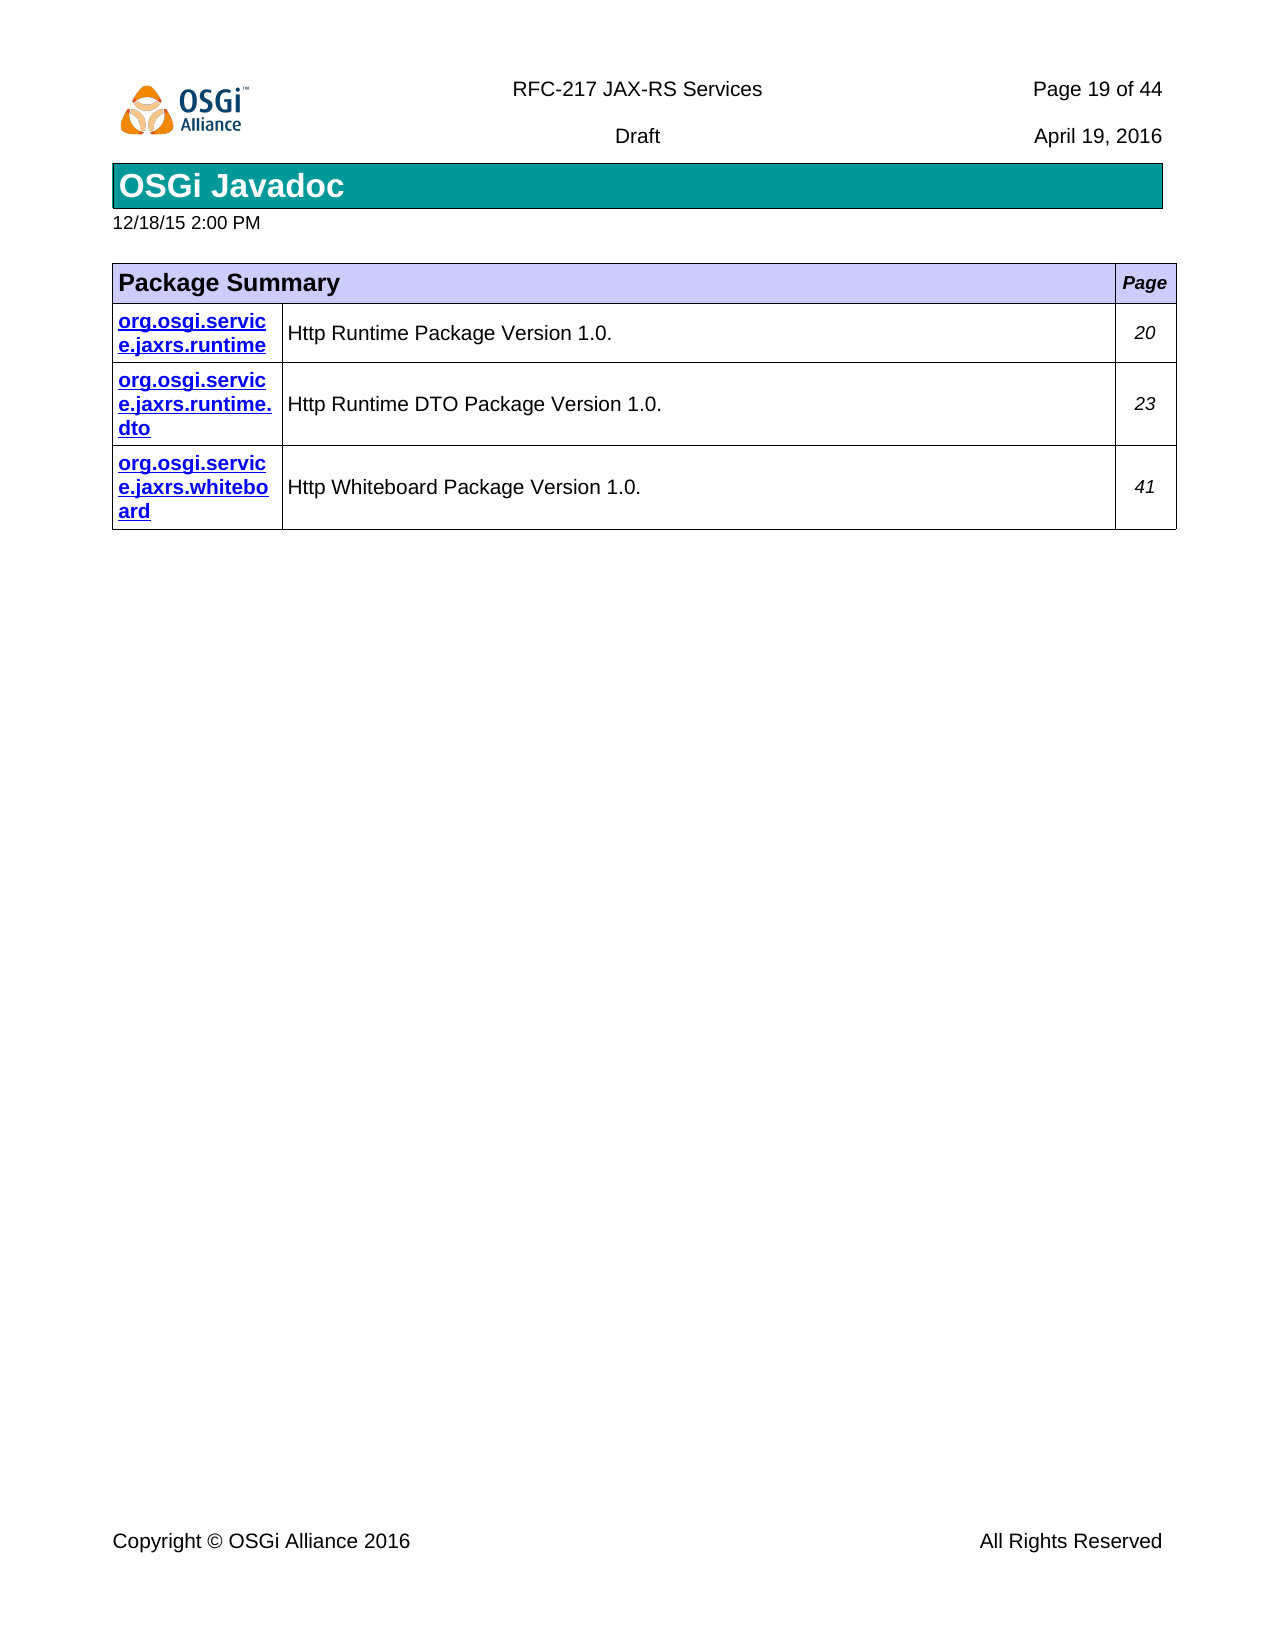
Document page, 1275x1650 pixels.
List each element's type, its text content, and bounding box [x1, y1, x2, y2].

picture [113, 78, 257, 142]
table_header Page [1116, 264, 1176, 303]
text 12/18/15 2:00 PM [112, 212, 1162, 233]
table_cell [1116, 446, 1176, 528]
table_cell Http Runtime Package Version 1.0. [283, 304, 1115, 362]
table_cell [1116, 363, 1176, 445]
table_cell org.osgi.service.jaxrs.whiteboard [113, 446, 282, 528]
subtitle OSGi Javadoc [114, 164, 1162, 208]
table_header Package Summary [113, 264, 1115, 303]
table_cell Http Whiteboard Package Version 1.0. [283, 446, 1115, 528]
table_cell [1116, 304, 1176, 362]
table_cell org.osgi.service.jaxrs.runtime.dto [113, 363, 282, 445]
table_cell Http Runtime DTO Package Version 1.0. [283, 363, 1115, 445]
table_cell org.osgi.service.jaxrs.runtime [113, 304, 282, 362]
